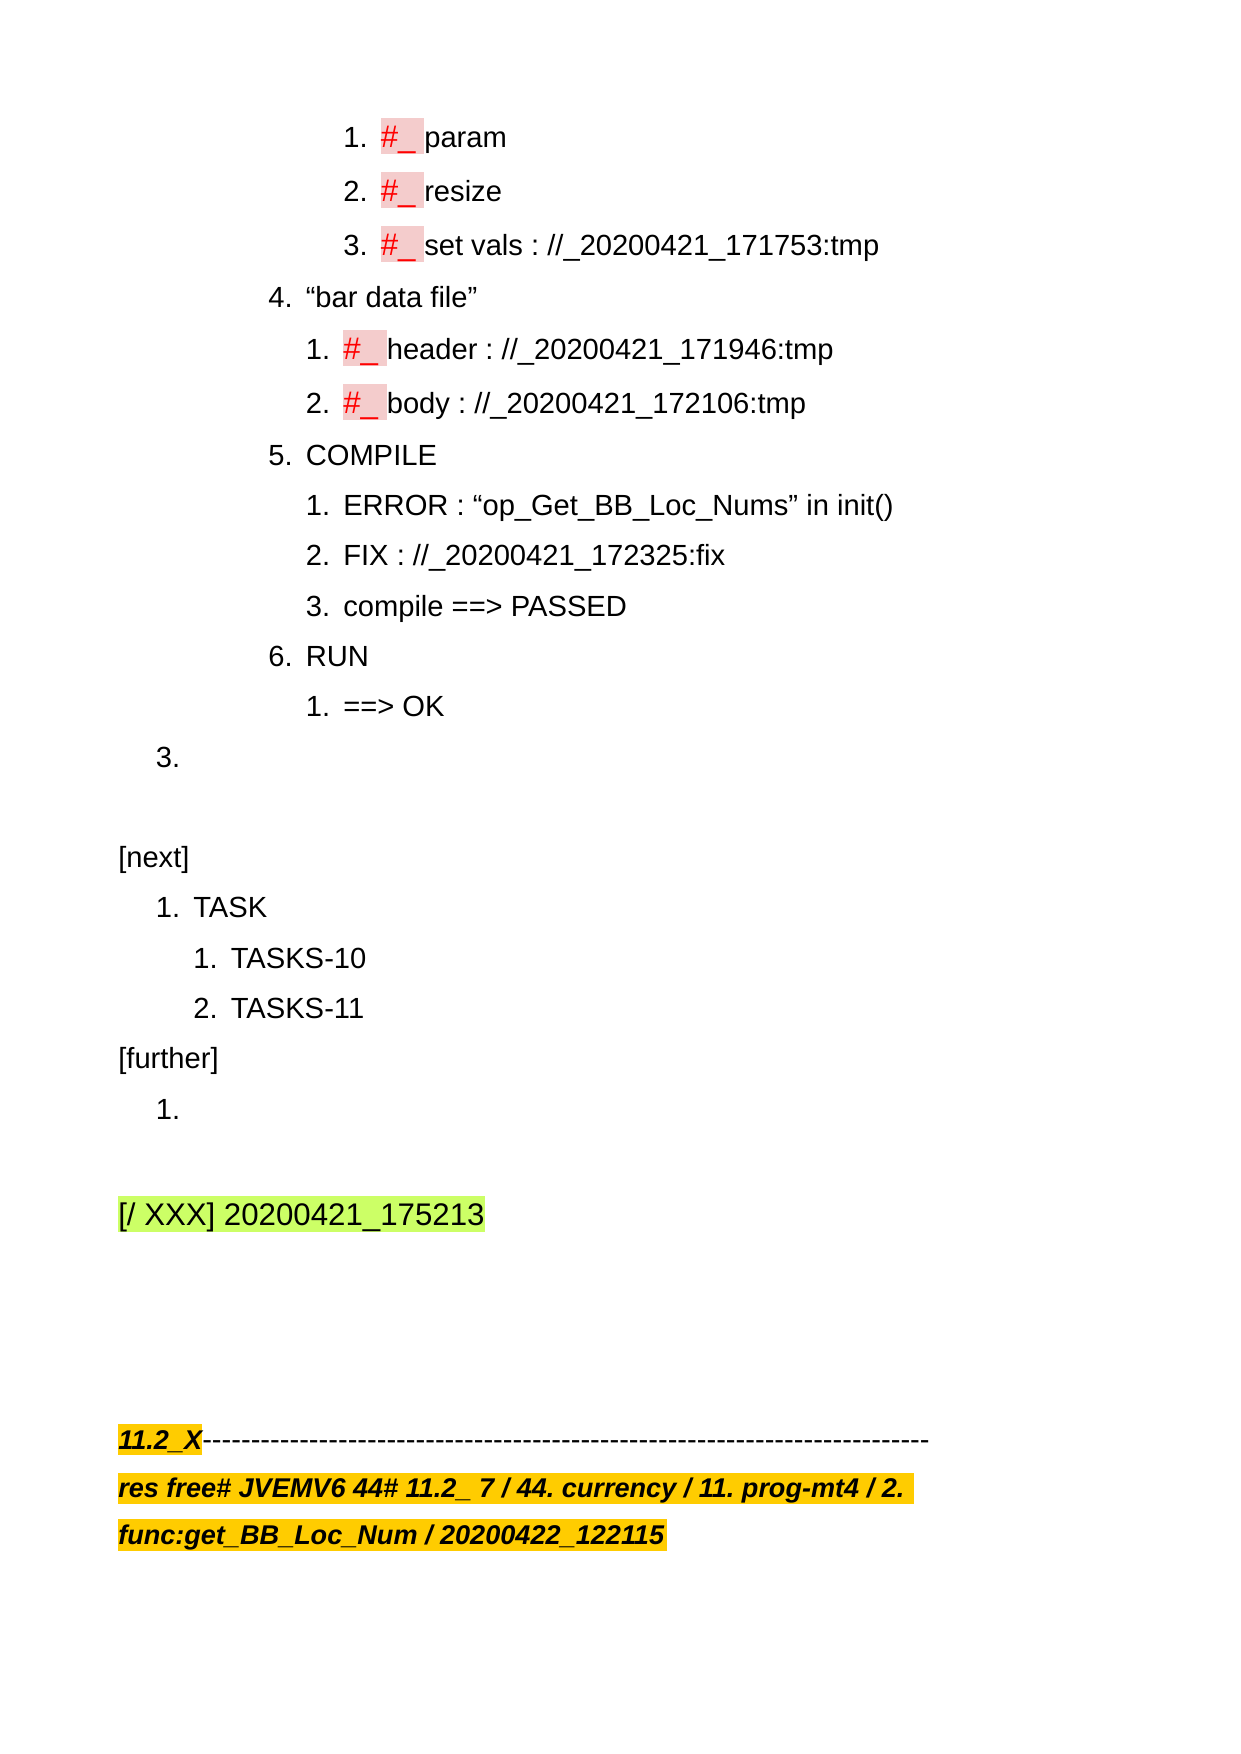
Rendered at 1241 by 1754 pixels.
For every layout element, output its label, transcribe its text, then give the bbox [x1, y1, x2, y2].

list TASKS-10 [193, 941, 1122, 974]
list #_ header : //_20200421_171946:tmp [306, 330, 1122, 366]
list compile ==> PASSED [306, 589, 1122, 622]
list TASK [156, 891, 1122, 924]
text res free# JVEMV6 44# 11.2_ 7 / 44. currency / 11. prog-mt4 / 2. func:get_BB_Loc_Num / 20200422_122115 [118, 1472, 1122, 1551]
list #_ set vals : //_20200421_171753:tmp [343, 226, 1122, 262]
list FIX : //_20200421_172325:fix [306, 538, 1122, 572]
list TASKS-11 [193, 991, 1122, 1025]
list RUN [268, 639, 1122, 672]
text [/ XXX] 20200421_175213 [118, 1142, 1122, 1232]
list “bar data file” [268, 280, 1122, 313]
list #_ resize [343, 172, 1122, 208]
list ==> OK [306, 689, 1122, 723]
list ERROR : “op_Get_BB_Loc_Nums” in init() [306, 488, 1122, 522]
list #_ body : //_20200421_172106:tmp [306, 384, 1122, 420]
text 11.2_X--------------------------------------------------------------------------- [118, 1422, 1122, 1456]
list COMPILE [268, 438, 1122, 471]
text [further] [118, 1041, 1122, 1075]
list #_ param [343, 118, 1122, 154]
text [next] [118, 840, 1122, 874]
